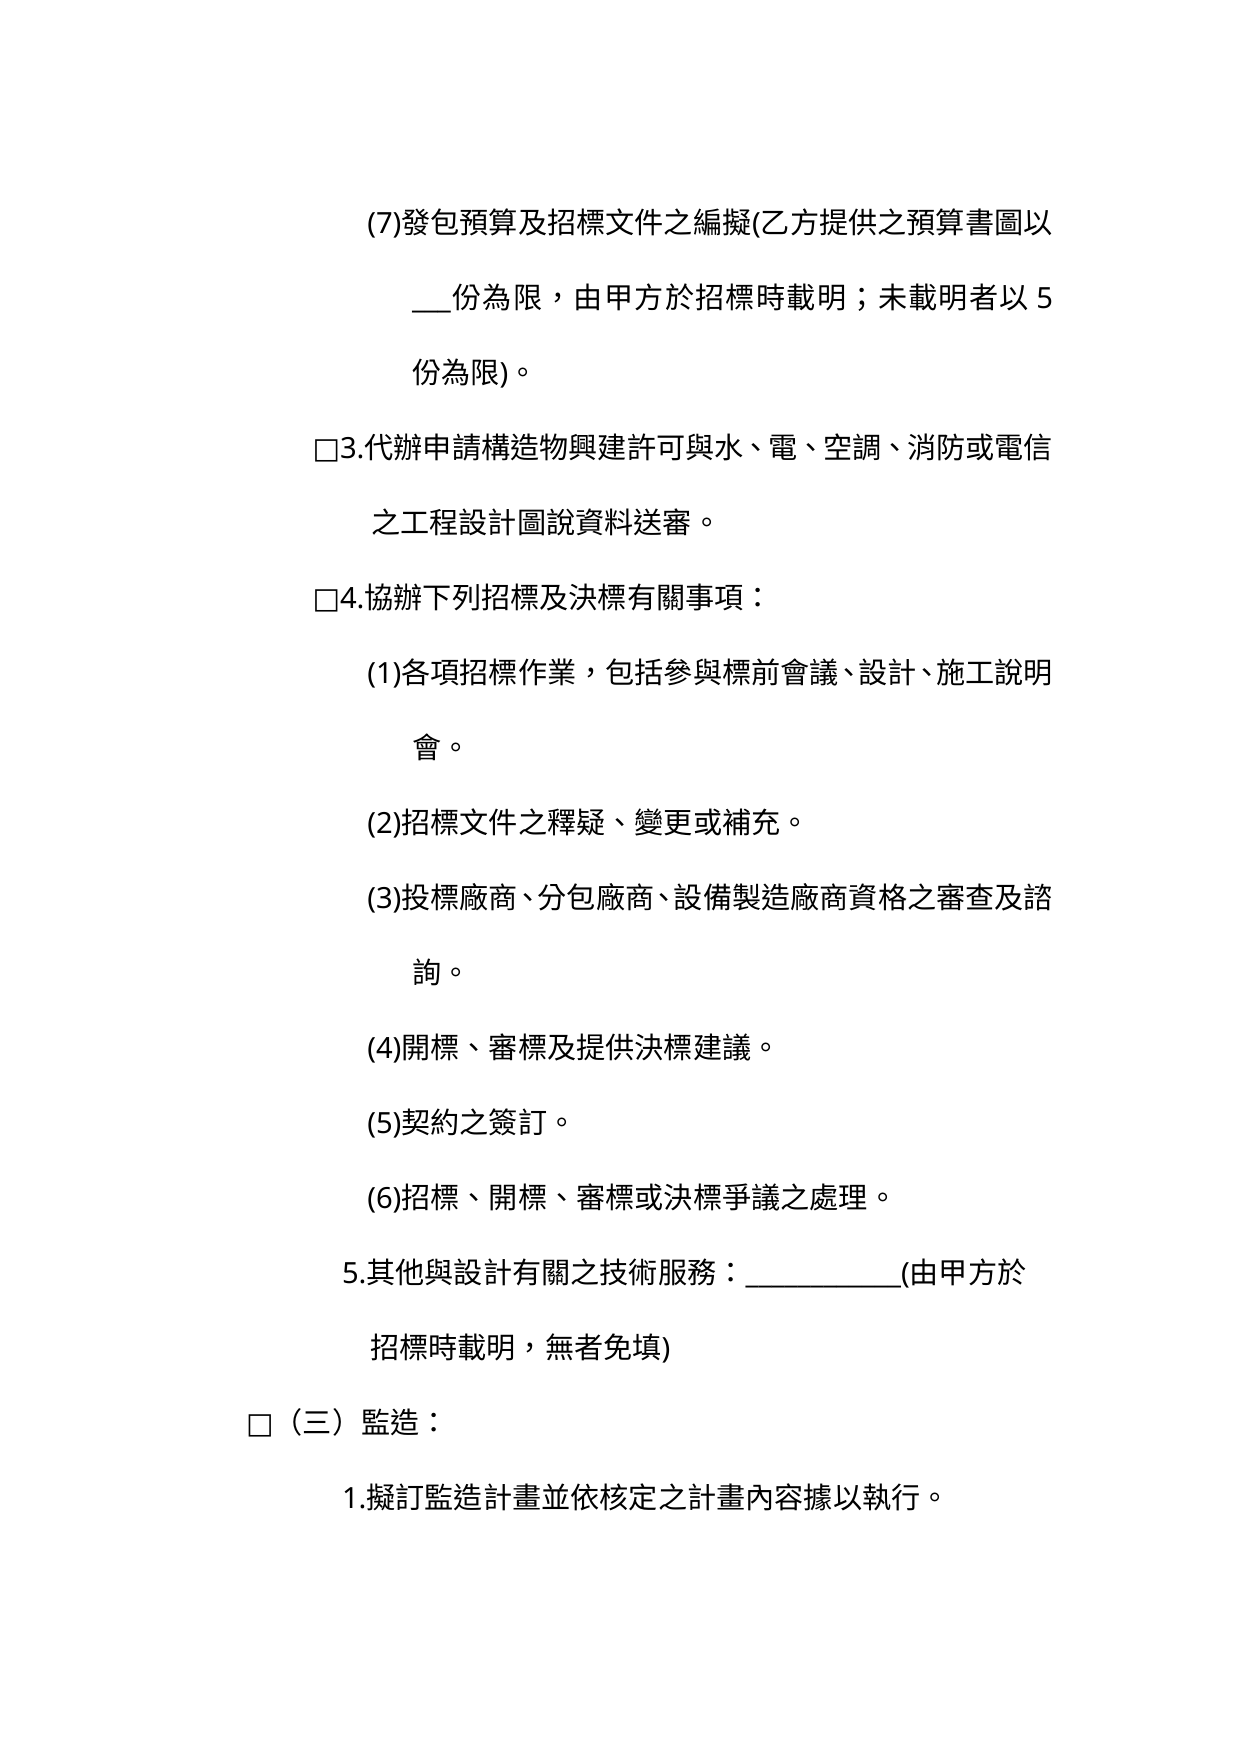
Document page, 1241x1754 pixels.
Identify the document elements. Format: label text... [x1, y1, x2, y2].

text (2)招標文件之釋疑、變更或補充。 [367, 783, 1053, 858]
text (7)發包預算及招標文件之編擬(乙方提供之預算書圖以___份為限，由甲方於招標時載明；未載明者以5份為限)。 [367, 183, 1053, 408]
text (4)開標、審標及提供決標建議。 [367, 1008, 1053, 1083]
text (1)各項招標作業，包括參與標前會議、設計、施工說明會。 [367, 633, 1053, 783]
text □3.代辦申請構造物興建許可與水、電、空調、消防或電信之工程設計圖說資料送審。 [312, 408, 1053, 558]
text (3)投標廠商、分包廠商、設備製造廠商資格之審查及諮詢。 [367, 858, 1053, 1008]
text □（三）監造： [187, 1383, 1053, 1458]
text (6)招標、開標、審標或決標爭議之處理。 [367, 1158, 1053, 1233]
text 5.其他與設計有關之技術服務：____________(由甲方於招標時載明，無者免填) [342, 1233, 1053, 1383]
text □4.協辦下列招標及決標有關事項： [312, 558, 1053, 633]
text 1.擬訂監造計畫並依核定之計畫內容據以執行。 [342, 1458, 1053, 1533]
text (5)契約之簽訂。 [367, 1083, 1053, 1158]
